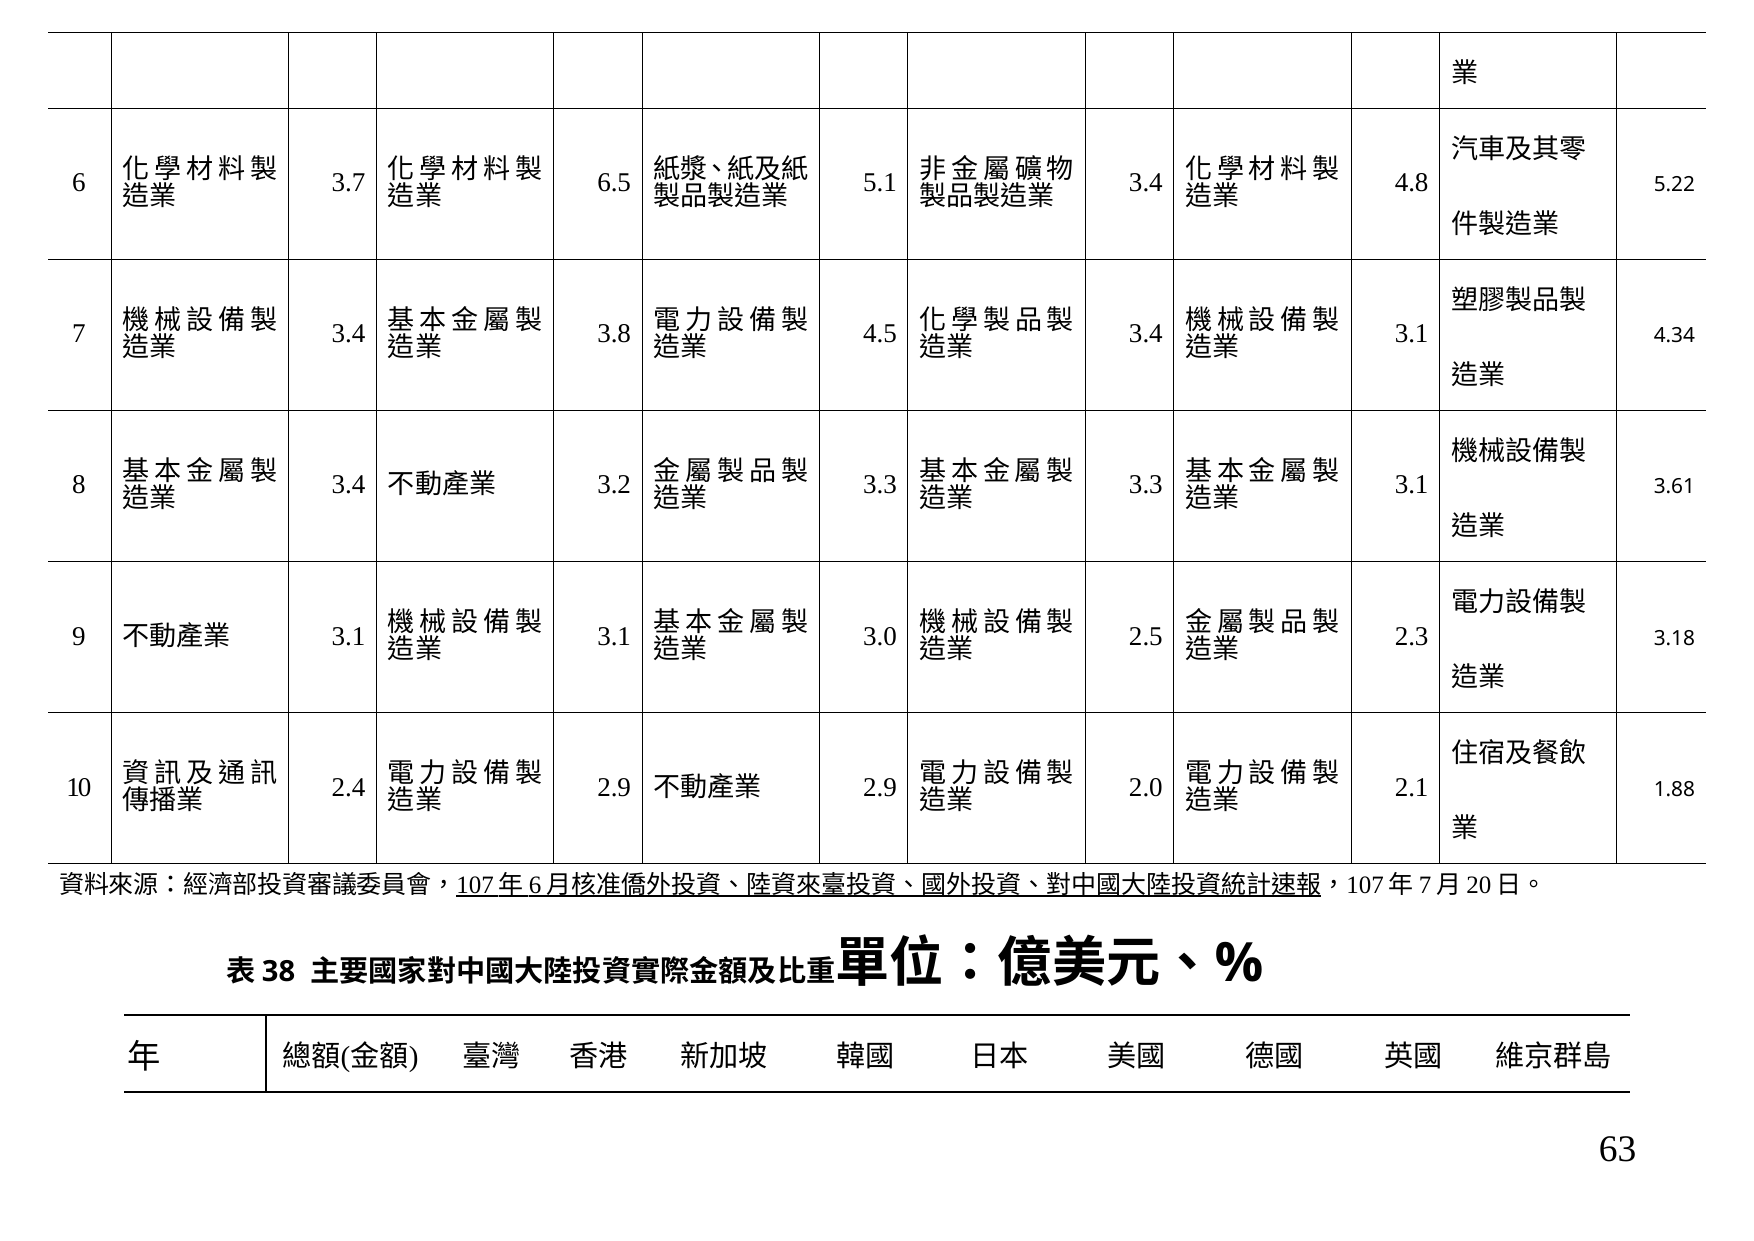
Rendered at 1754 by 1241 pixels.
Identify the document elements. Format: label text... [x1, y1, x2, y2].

table_cell 4.5 [820, 260, 907, 410]
table_header 臺灣 [434, 1016, 541, 1091]
table_cell [643, 33, 819, 108]
table_cell 2.9 [820, 713, 907, 863]
table_cell 非金屬礦物製品製造業 [908, 109, 1085, 259]
table_cell 塑膠製品製造業 [1440, 260, 1616, 410]
table_cell 2.0 [1086, 713, 1173, 863]
table_cell 2.5 [1086, 562, 1173, 712]
table_cell 金屬製品製造業 [1174, 562, 1351, 712]
table_cell 3.2 [554, 411, 642, 561]
table_cell 資訊及通訊傳播業 [112, 713, 288, 863]
table_cell 3.1 [289, 562, 376, 712]
table_cell 電力設備製造業 [1440, 562, 1616, 712]
table_header 年 [124, 1016, 265, 1091]
table_cell 電力設備製造業 [1174, 713, 1351, 863]
table_cell 1.88 [1617, 713, 1706, 863]
table_cell 7 [48, 260, 111, 410]
table_cell [377, 33, 553, 108]
text 資料來源：經濟部投資審議委員會，107年6月核准僑外投資、陸資來臺投資、國外投資、對中國大陸投資統計速報，107年7月20日。 [59, 864, 1698, 901]
table_cell 6.5 [554, 109, 642, 259]
table_cell 業 [1440, 33, 1616, 108]
table_cell 2.3 [1352, 562, 1439, 712]
table_cell [1617, 33, 1706, 108]
table_cell 8 [48, 411, 111, 561]
table_cell 機械設備製造業 [112, 260, 288, 410]
table_header 德國 [1198, 1016, 1336, 1091]
table_cell 10 [48, 713, 111, 863]
table_cell 機械設備製造業 [908, 562, 1085, 712]
table_cell 紙漿、紙及紙製品製造業 [643, 109, 819, 259]
subtitle 表38 主要國家對中國大陸投資實際金額及比重單位：億美元、% [118, 901, 1636, 1014]
table_cell [1352, 33, 1439, 108]
table_cell 5.22 [1617, 109, 1706, 259]
table_cell 3.1 [554, 562, 642, 712]
table_cell 3.4 [289, 260, 376, 410]
table_cell 3.0 [820, 562, 907, 712]
table_cell 電力設備製造業 [908, 713, 1085, 863]
table_cell 不動產業 [377, 411, 553, 561]
table_cell 2.9 [554, 713, 642, 863]
table_cell 2.4 [289, 713, 376, 863]
table_cell [820, 33, 907, 108]
table_cell 3.1 [1352, 411, 1439, 561]
table_header 新加坡 [648, 1016, 785, 1091]
table_cell 機械設備製造業 [1174, 260, 1351, 410]
table_cell 4.34 [1617, 260, 1706, 410]
table_header 日本 [923, 1016, 1061, 1091]
table_cell 基本金屬製造業 [377, 260, 553, 410]
table_cell [908, 33, 1085, 108]
table_cell 化學材料製造業 [1174, 109, 1351, 259]
table_cell 3.18 [1617, 562, 1706, 712]
table_cell [554, 33, 642, 108]
table_cell 3.61 [1617, 411, 1706, 561]
table_cell 化學材料製造業 [112, 109, 288, 259]
table_cell [1086, 33, 1173, 108]
table_cell [112, 33, 288, 108]
table_header 香港 [541, 1016, 648, 1091]
table_cell 3.3 [820, 411, 907, 561]
table_cell 基本金屬製造業 [643, 562, 819, 712]
table_cell 3.7 [289, 109, 376, 259]
table_header 美國 [1061, 1016, 1198, 1091]
table_cell [48, 33, 111, 108]
table_header 韓國 [785, 1016, 923, 1091]
table_cell 基本金屬製造業 [112, 411, 288, 561]
table_cell 5.1 [820, 109, 907, 259]
table_cell 3.1 [1352, 260, 1439, 410]
table_cell 機械設備製造業 [377, 562, 553, 712]
table_cell 汽車及其零件製造業 [1440, 109, 1616, 259]
table_cell [289, 33, 376, 108]
table_cell 基本金屬製造業 [1174, 411, 1351, 561]
table_cell 化學製品製造業 [908, 260, 1085, 410]
table_cell 化學材料製造業 [377, 109, 553, 259]
table_cell 3.8 [554, 260, 642, 410]
table_cell 不動產業 [112, 562, 288, 712]
table_cell 6 [48, 109, 111, 259]
table_cell 3.4 [1086, 109, 1173, 259]
table_cell 基本金屬製造業 [908, 411, 1085, 561]
table_header 英國 [1336, 1016, 1477, 1091]
table_cell 機械設備製造業 [1440, 411, 1616, 561]
table_cell 住宿及餐飲業 [1440, 713, 1616, 863]
table_cell 3.3 [1086, 411, 1173, 561]
table_header 總額(金額) [267, 1016, 434, 1091]
table_cell 3.4 [1086, 260, 1173, 410]
table_cell 電力設備製造業 [377, 713, 553, 863]
table_cell 3.4 [289, 411, 376, 561]
table_cell 不動產業 [643, 713, 819, 863]
table_cell 4.8 [1352, 109, 1439, 259]
table_cell 電力設備製造業 [643, 260, 819, 410]
table_cell 9 [48, 562, 111, 712]
table_cell 2.1 [1352, 713, 1439, 863]
table_cell 金屬製品製造業 [643, 411, 819, 561]
table_cell [1174, 33, 1351, 108]
table_header 維京群島 [1477, 1016, 1630, 1091]
